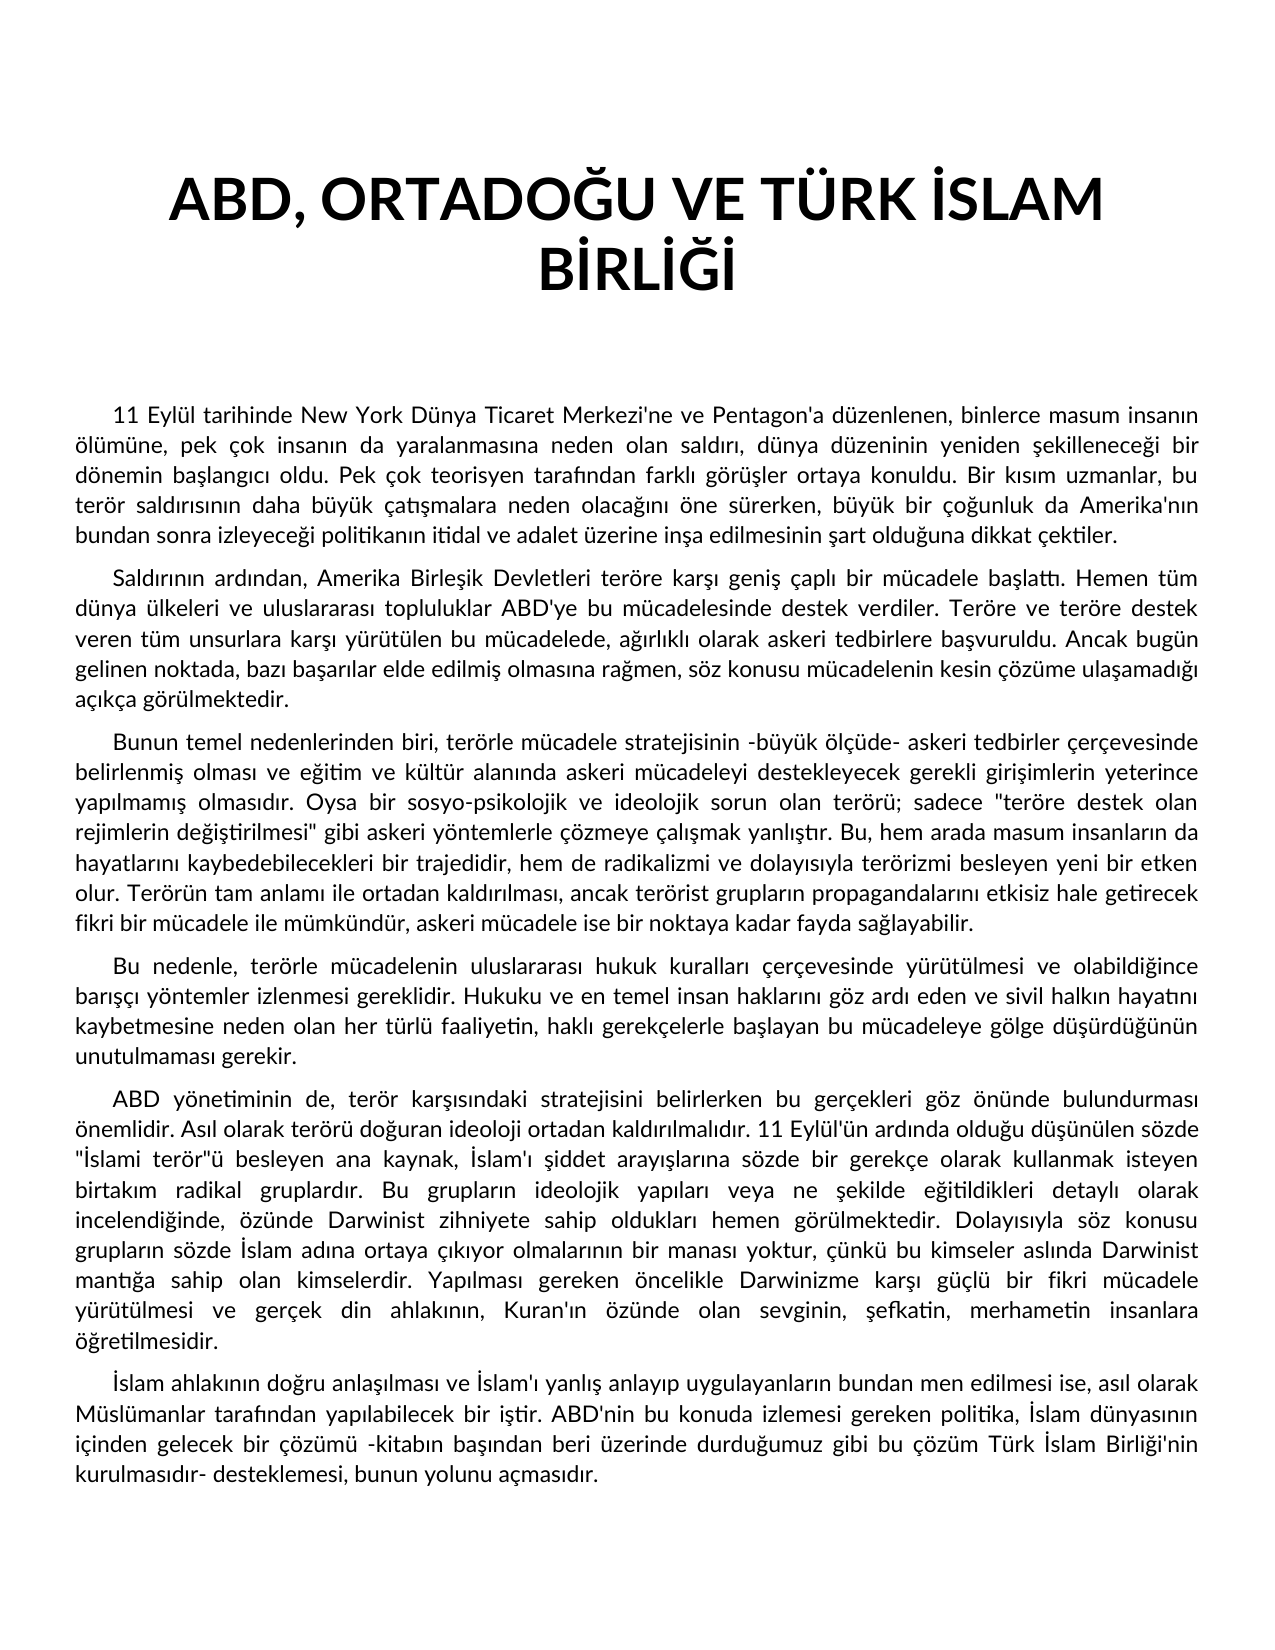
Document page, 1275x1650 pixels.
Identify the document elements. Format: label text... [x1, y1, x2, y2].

text Saldırının ardından, Amerika Birleşik Devletleri teröre karşı geniş çaplı bir mücadele başlattı. Hemen tüm dünya ülkeleri ve uluslararası topluluklar ABD'ye bu mücadelesinde destek verdiler. Teröre ve teröre destek veren tüm unsurlara karşı yürütülen bu mücadelede, ağırlıklı olarak askeri tedbirlere başvuruldu. Ancak bugün gelinen noktada, bazı başarılar elde edilmiş olmasına rağmen, söz konusu mücadelenin kesin çözüme ulaşamadığı açıkça görülmektedir. [75, 564, 1200, 712]
text Bu nedenle, terörle mücadelenin uluslararası hukuk kuralları çerçevesinde yürütülmesi ve olabildiğince barışçı yöntemler izlenmesi gereklidir. Hukuku ve en temel insan haklarını göz ardı eden ve sivil halkın hayatını kaybetmesine neden olan her türlü faaliyetin, haklı gerekçelerle başlayan bu mücadeleye gölge düşürdüğünün unutulmaması gerekir. [75, 951, 1200, 1069]
text 11 Eylül tarihinde New York Dünya Ticaret Merkezi'ne ve Pentagon'a düzenlenen, binlerce masum insanın ölümüne, pek çok insanın da yaralanmasına neden olan saldırı, dünya düzeninin yeniden şekilleneceği bir dönemin başlangıcı oldu. Pek çok teorisyen tarafından farklı görüşler ortaya konuldu. Bir kısım uzmanlar, bu terör saldırısının daha büyük çatışmalara neden olacağını öne sürerken, büyük bir çoğunluk da Amerika'nın bundan sonra izleyeceği politikanın itidal ve adalet üzerine inşa edilmesinin şart olduğuna dikkat çektiler. [75, 400, 1200, 549]
subtitle ABD, ORTADOĞU VE TÜRK İSLAM BİRLİĞİ [75, 162, 1200, 302]
text İslam ahlakının doğru anlaşılması ve İslam'ı yanlış anlayıp uygulayanların bundan men edilmesi ise, asıl olarak Müslümanlar tarafından yapılabilecek bir iştir. ABD'nin bu konuda izlemesi gereken politika, İslam dünyasının içinden gelecek bir çözümü -kitabın başından beri üzerinde durduğumuz gibi bu çözüm Türk İslam Birliği'nin kurulmasıdır- desteklemesi, bunun yolunu açmasıdır. [75, 1369, 1200, 1487]
text ABD yönetiminin de, terör karşısındaki stratejisini belirlerken bu gerçekleri göz önünde bulundurması önemlidir. Asıl olarak terörü doğuran ideoloji ortadan kaldırılmalıdır. 11 Eylül'ün ardında olduğu düşünülen sözde "İslami terör"ü besleyen ana kaynak, İslam'ı şiddet arayışlarına sözde bir gerekçe olarak kullanmak isteyen birtakım radikal gruplardır. Bu grupların ideolojik yapıları veya ne şekilde eğitildikleri detaylı olarak incelendiğinde, özünde Darwinist zihniyete sahip oldukları hemen görülmektedir. Dolayısıyla söz konusu grupların sözde İslam adına ortaya çıkıyor olmalarının bir manası yoktur, çünkü bu kimseler aslında Darwinist mantığa sahip olan kimselerdir. Yapılması gereken öncelikle Darwinizme karşı güçlü bir fikri mücadele yürütülmesi ve gerçek din ahlakının, Kuran'ın özünde olan sevginin, şefkatin, merhametin insanlara öğretilmesidir. [75, 1085, 1200, 1354]
text Bunun temel nedenlerinden biri, terörle mücadele stratejisinin -büyük ölçüde- askeri tedbirler çerçevesinde belirlenmiş olması ve eğitim ve kültür alanında askeri mücadeleyi destekleyecek gerekli girişimlerin yeterince yapılmamış olmasıdır. Oysa bir sosyo-psikolojik ve ideolojik sorun olan terörü; sadece "teröre destek olan rejimlerin değiştirilmesi" gibi askeri yöntemlerle çözmeye çalışmak yanlıştır. Bu, hem arada masum insanların da hayatlarını kaybedebilecekleri bir trajedidir, hem de radikalizmi ve dolayısıyla terörizmi besleyen yeni bir etken olur. Terörün tam anlamı ile ortadan kaldırılması, ancak terörist grupların propagandalarını etkisiz hale getirecek fikri bir mücadele ile mümkündür, askeri mücadele ise bir noktaya kadar fayda sağlayabilir. [75, 727, 1200, 936]
